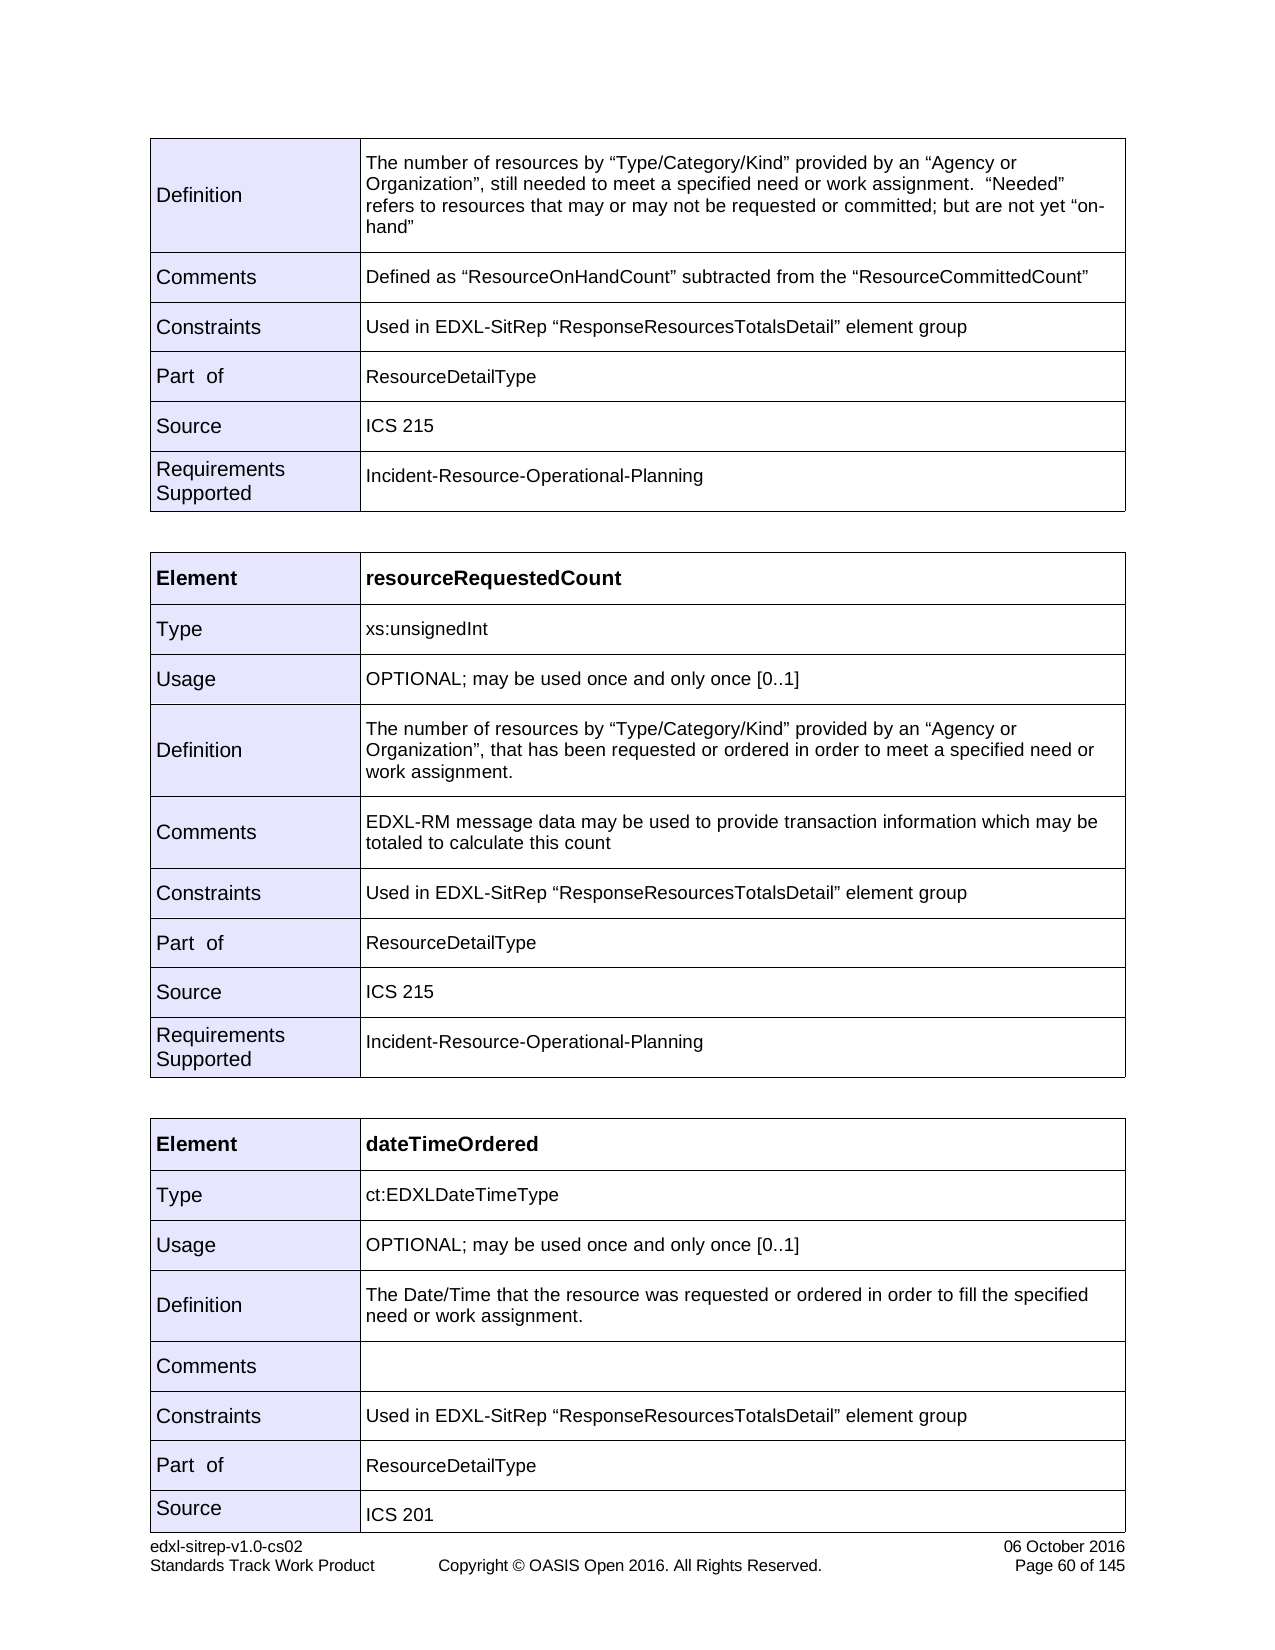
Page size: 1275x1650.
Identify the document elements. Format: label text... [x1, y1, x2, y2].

table_cell Comments [151, 253, 360, 302]
table_cell Type [151, 605, 360, 654]
table_header dateTimeOrdered [361, 1119, 1125, 1170]
table_cell Constraints [151, 303, 360, 351]
table_cell ResourceDetailType [361, 352, 1125, 401]
table_cell Used in EDXL-SitRep “ResponseResourcesTotalsDetail” element group [361, 869, 1125, 917]
table_header Element [151, 553, 360, 604]
table_cell Comments [151, 797, 360, 868]
table_cell [361, 1342, 1125, 1391]
table_cell The number of resources by “Type/Category/Kind” provided by an “Agency or Organization”, that has been requested or ordered in order to meet a specified need or work assignment. [361, 705, 1125, 796]
table_cell ct:EDXLDateTimeType [361, 1171, 1125, 1220]
table_cell The Date/Time that the resource was requested or ordered in order to fill the specified need or work assignment. [361, 1271, 1125, 1341]
table_cell xs:unsignedInt [361, 605, 1125, 654]
table_cell ResourceDetailType [361, 1441, 1125, 1490]
table_cell Source [151, 968, 360, 1017]
table_cell Used in EDXL-SitRep “ResponseResourcesTotalsDetail” element group [361, 1392, 1125, 1440]
table_cell Incident-Resource-Operational-Planning [361, 452, 1125, 511]
table_cell EDXL-RM message data may be used to provide transaction information which may be totaled to calculate this count [361, 797, 1125, 868]
table_cell Defined as “ResourceOnHandCount” subtracted from the “ResourceCommittedCount” [361, 253, 1125, 302]
table_cell Incident-Resource-Operational-Planning [361, 1018, 1125, 1077]
table_cell Part of [151, 352, 360, 401]
table_cell Source [151, 1491, 360, 1532]
table_cell Source [151, 402, 360, 451]
table_cell ICS 201 [361, 1491, 1125, 1532]
table_header resourceRequestedCount [361, 553, 1125, 604]
table_cell Usage [151, 655, 360, 703]
table_cell ResourceDetailType [361, 919, 1125, 967]
table_cell ICS 215 [361, 402, 1125, 451]
table_cell Definition [151, 705, 360, 796]
table_cell Usage [151, 1221, 360, 1269]
table_cell Constraints [151, 869, 360, 917]
table_cell ICS 215 [361, 968, 1125, 1017]
table_cell Comments [151, 1342, 360, 1391]
table_cell Part of [151, 919, 360, 967]
table_cell Used in EDXL-SitRep “ResponseResourcesTotalsDetail” element group [361, 303, 1125, 351]
table_header Element [151, 1119, 360, 1170]
table_cell The number of resources by “Type/Category/Kind” provided by an “Agency or Organization”, still needed to meet a specified need or work assignment. “Needed” refers to resources that may or may not be requested or committed; but are not yet “on-hand” [361, 139, 1125, 252]
table_cell OPTIONAL; may be used once and only once [0..1] [361, 655, 1125, 703]
table_cell Requirements Supported [151, 1018, 360, 1077]
table_cell Constraints [151, 1392, 360, 1440]
table_cell Type [151, 1171, 360, 1220]
table_cell Definition [151, 139, 360, 252]
table_cell Part of [151, 1441, 360, 1490]
table_cell Definition [151, 1271, 360, 1341]
table_cell Requirements Supported [151, 452, 360, 511]
table_cell OPTIONAL; may be used once and only once [0..1] [361, 1221, 1125, 1269]
